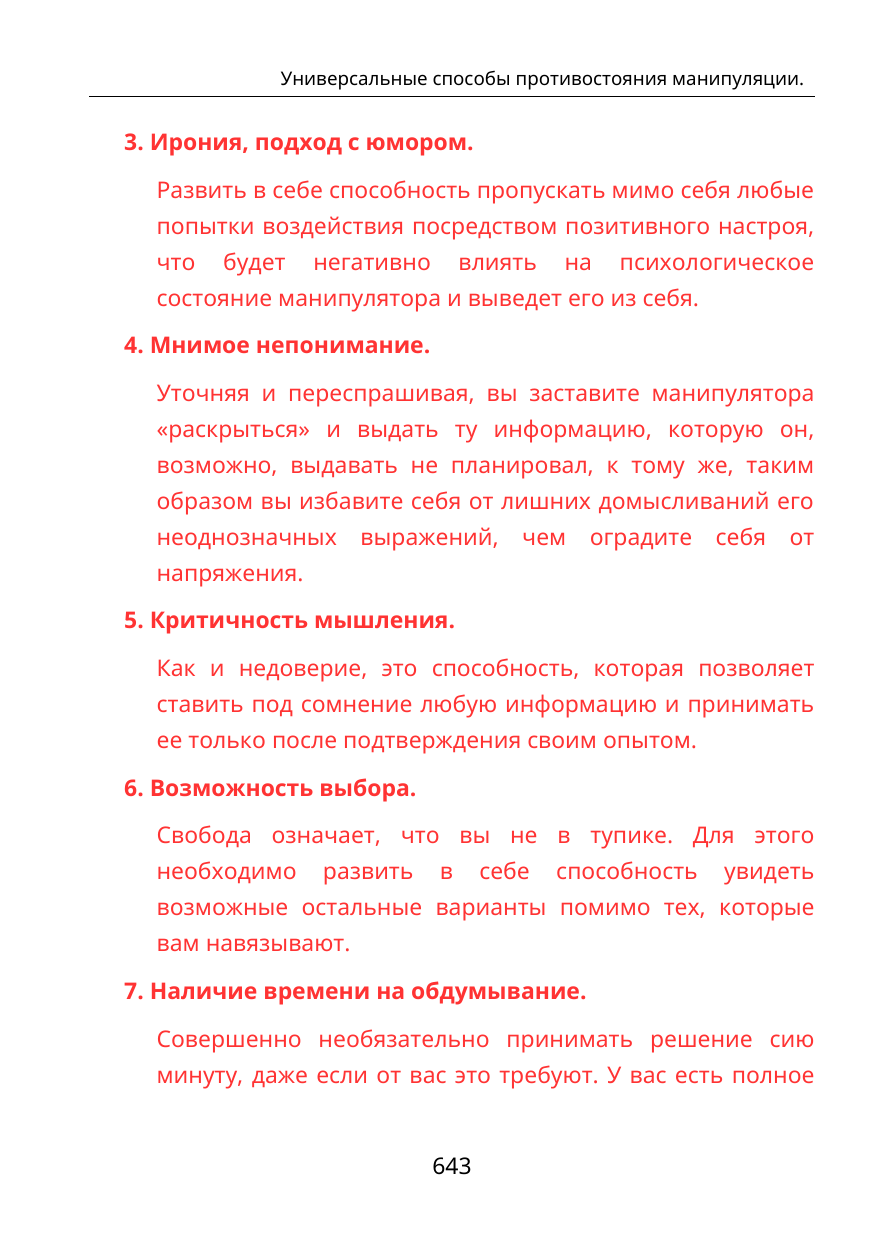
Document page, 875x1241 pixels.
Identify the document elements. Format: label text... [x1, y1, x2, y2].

list Критичность мышления. [118, 604, 815, 636]
list Ирония, подход с юмором. [118, 126, 815, 157]
list Мнимое непонимание. [118, 329, 815, 361]
list Как и недоверие, это способность, которая позволяет ставить под сомнение любую информацию и принимать ее только после подтверждения своим опытом. [118, 652, 815, 755]
list Развить в себе способность пропускать мимо себя любые попытки воздействия посредством позитивного настроя, что будет негативно влиять на психологическое состояние манипулятора и выведет его из себя. [118, 174, 815, 313]
list Уточняя и переспрашивая, вы заставите манипулятора «раскрыться» и выдать ту информацию, которую он, возможно, выдавать не планировал, к тому же, таким образом вы избавите себя от лишних домысливаний его неоднозначных выражений, чем оградите себя от напряжения. [118, 377, 815, 588]
list Свобода означает, что вы не в тупике. Для этого необходимо развить в себе способность увидеть возможные остальные варианты помимо тех, которые вам навязывают. [118, 819, 815, 958]
list Возможность выбора. [118, 772, 815, 803]
list Наличие времени на обдумывание. [118, 975, 815, 1006]
list Совершенно необязательно принимать решение сию минуту, даже если от вас это требуют. У вас есть полное [118, 1023, 815, 1090]
